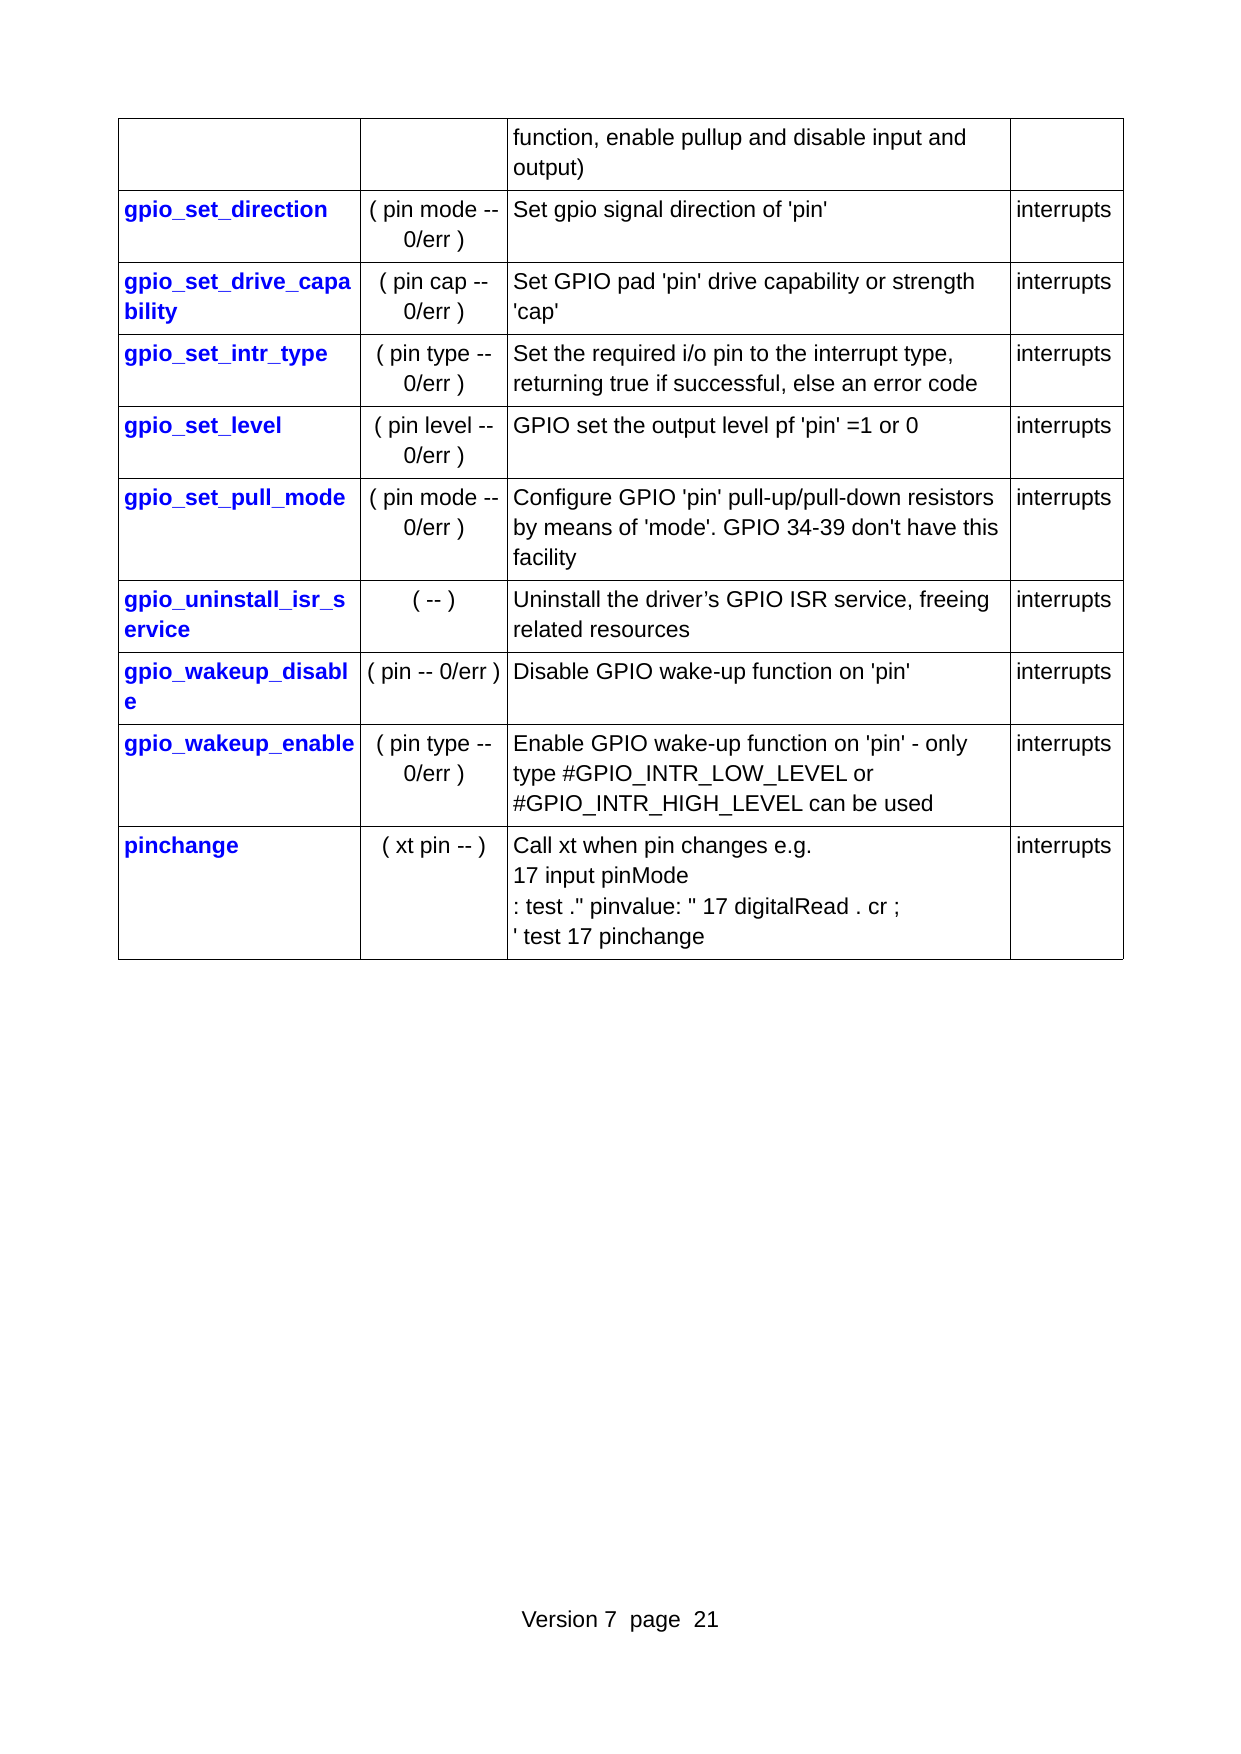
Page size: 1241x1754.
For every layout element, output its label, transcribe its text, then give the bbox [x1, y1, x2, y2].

table_cell Disable GPIO wake-up function on 'pin' [508, 653, 1010, 724]
table_cell interrupts [1011, 725, 1123, 826]
table_cell Set the required i/o pin to the interrupt type, returning true if successful, else an error code [508, 335, 1010, 406]
table_cell ( pin type -- 0/err ) [361, 335, 507, 406]
table_cell gpio_set_intr_type [119, 335, 360, 406]
table_cell ( pin mode -- 0/err ) [361, 479, 507, 580]
table_cell interrupts [1011, 407, 1123, 478]
table_cell interrupts [1011, 191, 1123, 262]
table_cell interrupts [1011, 827, 1123, 959]
table_cell [1011, 119, 1123, 190]
table_cell GPIO set the output level pf 'pin' =1 or 0 [508, 407, 1010, 478]
table_cell gpio_set_drive_capability [119, 263, 360, 334]
table_cell ( pin -- 0/err ) [361, 653, 507, 724]
table_cell ( xt pin -- ) [361, 827, 507, 959]
table_cell interrupts [1011, 479, 1123, 580]
table_cell gpio_set_direction [119, 191, 360, 262]
table_cell ( pin cap -- 0/err ) [361, 263, 507, 334]
table_cell ( -- ) [361, 581, 507, 652]
table_cell [119, 119, 360, 190]
table_cell gpio_wakeup_disable [119, 653, 360, 724]
table_cell interrupts [1011, 335, 1123, 406]
table_cell Set GPIO pad 'pin' drive capability or strength 'cap' [508, 263, 1010, 334]
table_cell ( pin mode -- 0/err ) [361, 191, 507, 262]
table_cell interrupts [1011, 653, 1123, 724]
table_cell Set gpio signal direction of 'pin' [508, 191, 1010, 262]
table_cell gpio_set_level [119, 407, 360, 478]
table_cell gpio_set_pull_mode [119, 479, 360, 580]
table_cell Configure GPIO 'pin' pull-up/pull-down resistors by means of 'mode'. GPIO 34-39 don't have this facility [508, 479, 1010, 580]
table_cell interrupts [1011, 581, 1123, 652]
table_cell [361, 119, 507, 190]
table_cell Uninstall the driver’s GPIO ISR service, freeing related resources [508, 581, 1010, 652]
table_cell Enable GPIO wake-up function on 'pin' - only type #GPIO_INTR_LOW_LEVEL or #GPIO_INTR_HIGH_LEVEL can be used [508, 725, 1010, 826]
table_cell ( pin type -- 0/err ) [361, 725, 507, 826]
table_cell ( pin level -- 0/err ) [361, 407, 507, 478]
table_cell function, enable pullup and disable input and output) [508, 119, 1010, 190]
table_cell gpio_wakeup_enable [119, 725, 360, 826]
table_cell interrupts [1011, 263, 1123, 334]
table_cell Call xt when pin changes e.g. 17 input pinMode : test ." pinvalue: " 17 digitalRead . cr ; ' test 17 pinchange [508, 827, 1010, 959]
table_cell gpio_uninstall_isr_service [119, 581, 360, 652]
table_cell pinchange [119, 827, 360, 959]
